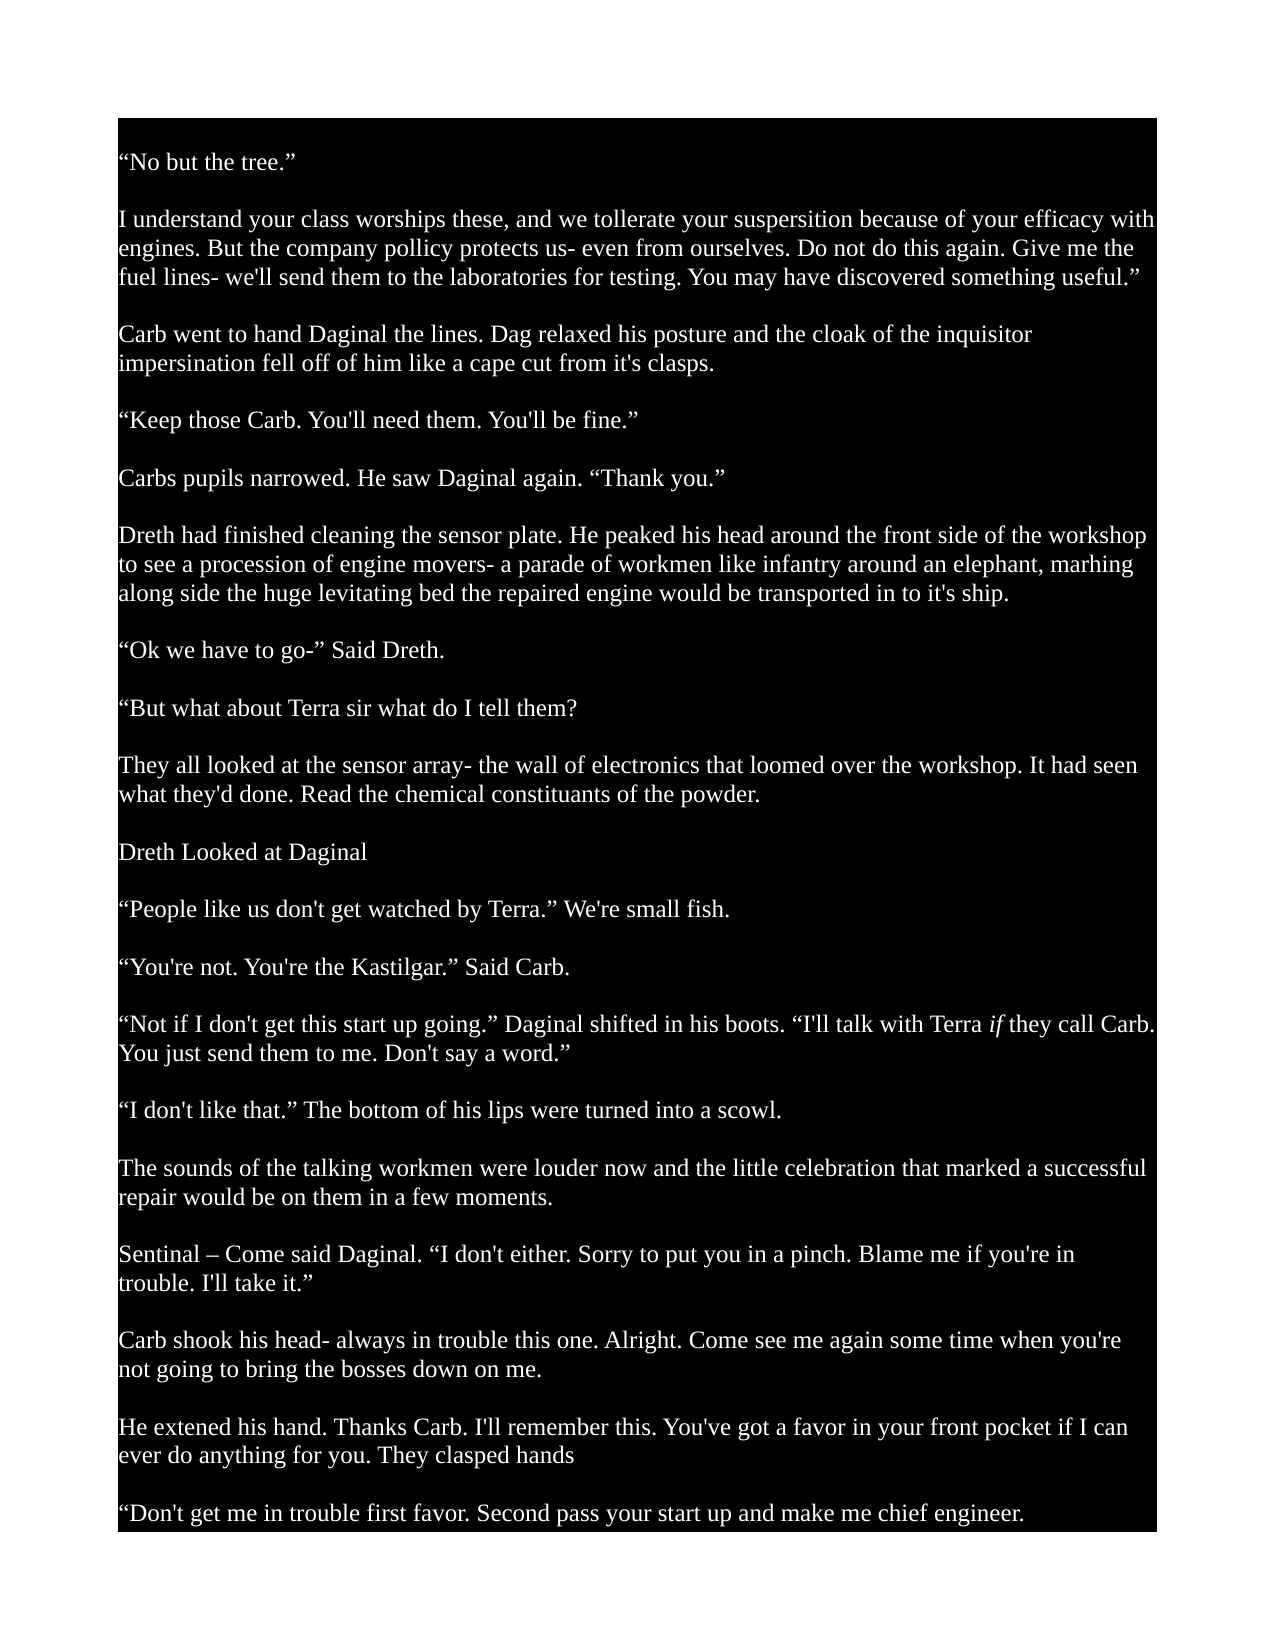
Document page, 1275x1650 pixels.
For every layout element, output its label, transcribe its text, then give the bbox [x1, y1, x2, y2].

text Dreth Looked at Daginal [118, 837, 1157, 866]
text “People like us don't get watched by Terra.” We're small fish. “You're not. You're the Kastilgar.” Said Carb. [118, 894, 1157, 981]
text “Ok we have to go-” Said Dreth. [118, 636, 1157, 664]
text The sounds of the talking workmen were louder now and the little celebration that marked a successful repair would be on them in a few moments. Sentinal – Come said Daginal. “I don't either. Sorry to put you in a pinch. Blame me if you're in trouble. I'll take it.” [118, 1153, 1157, 1297]
text “Don't get me in trouble first favor. Second pass your start up and make me chief engineer. [118, 1498, 1157, 1527]
text Dreth had finished cleaning the sensor plate. He peaked his head around the front side of the workshop to see a procession of engine movers- a parade of workmen like infantry around an elephant, marhing along side the huge levitating bed the repaired engine would be transported in to it's ship. [118, 521, 1157, 607]
text “Not if I don't get this start up going.” Daginal shifted in his boots. “I'll talk with Terra if they call Carb. You just send them to me. Don't say a word.” [118, 1009, 1157, 1067]
text “I don't like that.” The bottom of his lips were turned into a scowl. [118, 1096, 1157, 1124]
text “No but the tree.” I understand your class worships these, and we tollerate your suspersition because of your efficacy with engines. But the company pollicy protects us- even from ourselves. Do not do this again. Give me the fuel lines- we'll send them to the laboratories for testing. You may have discovered something useful.” [118, 118, 1157, 291]
text Carb went to hand Daginal the lines. Dag relaxed his posture and the cloak of the inquisitor impersination fell off of him like a cape cut from it's clasps. [118, 319, 1157, 377]
text “Keep those Carb. You'll need them. You'll be fine.” Carbs pupils narrowed. He saw Daginal again. “Thank you.” [118, 406, 1157, 492]
text Carb shook his head- always in trouble this one. Alright. Come see me again some time when you're not going to bring the bosses down on me. He extened his hand. Thanks Carb. I'll remember this. You've got a favor in your front pocket if I can ever do anything for you. They clasped hands [118, 1326, 1157, 1469]
text “But what about Terra sir what do I tell them? They all looked at the sensor array- the wall of electronics that loomed over the workshop. It had seen what they'd done. Read the chemical constituants of the powder. [118, 693, 1157, 837]
